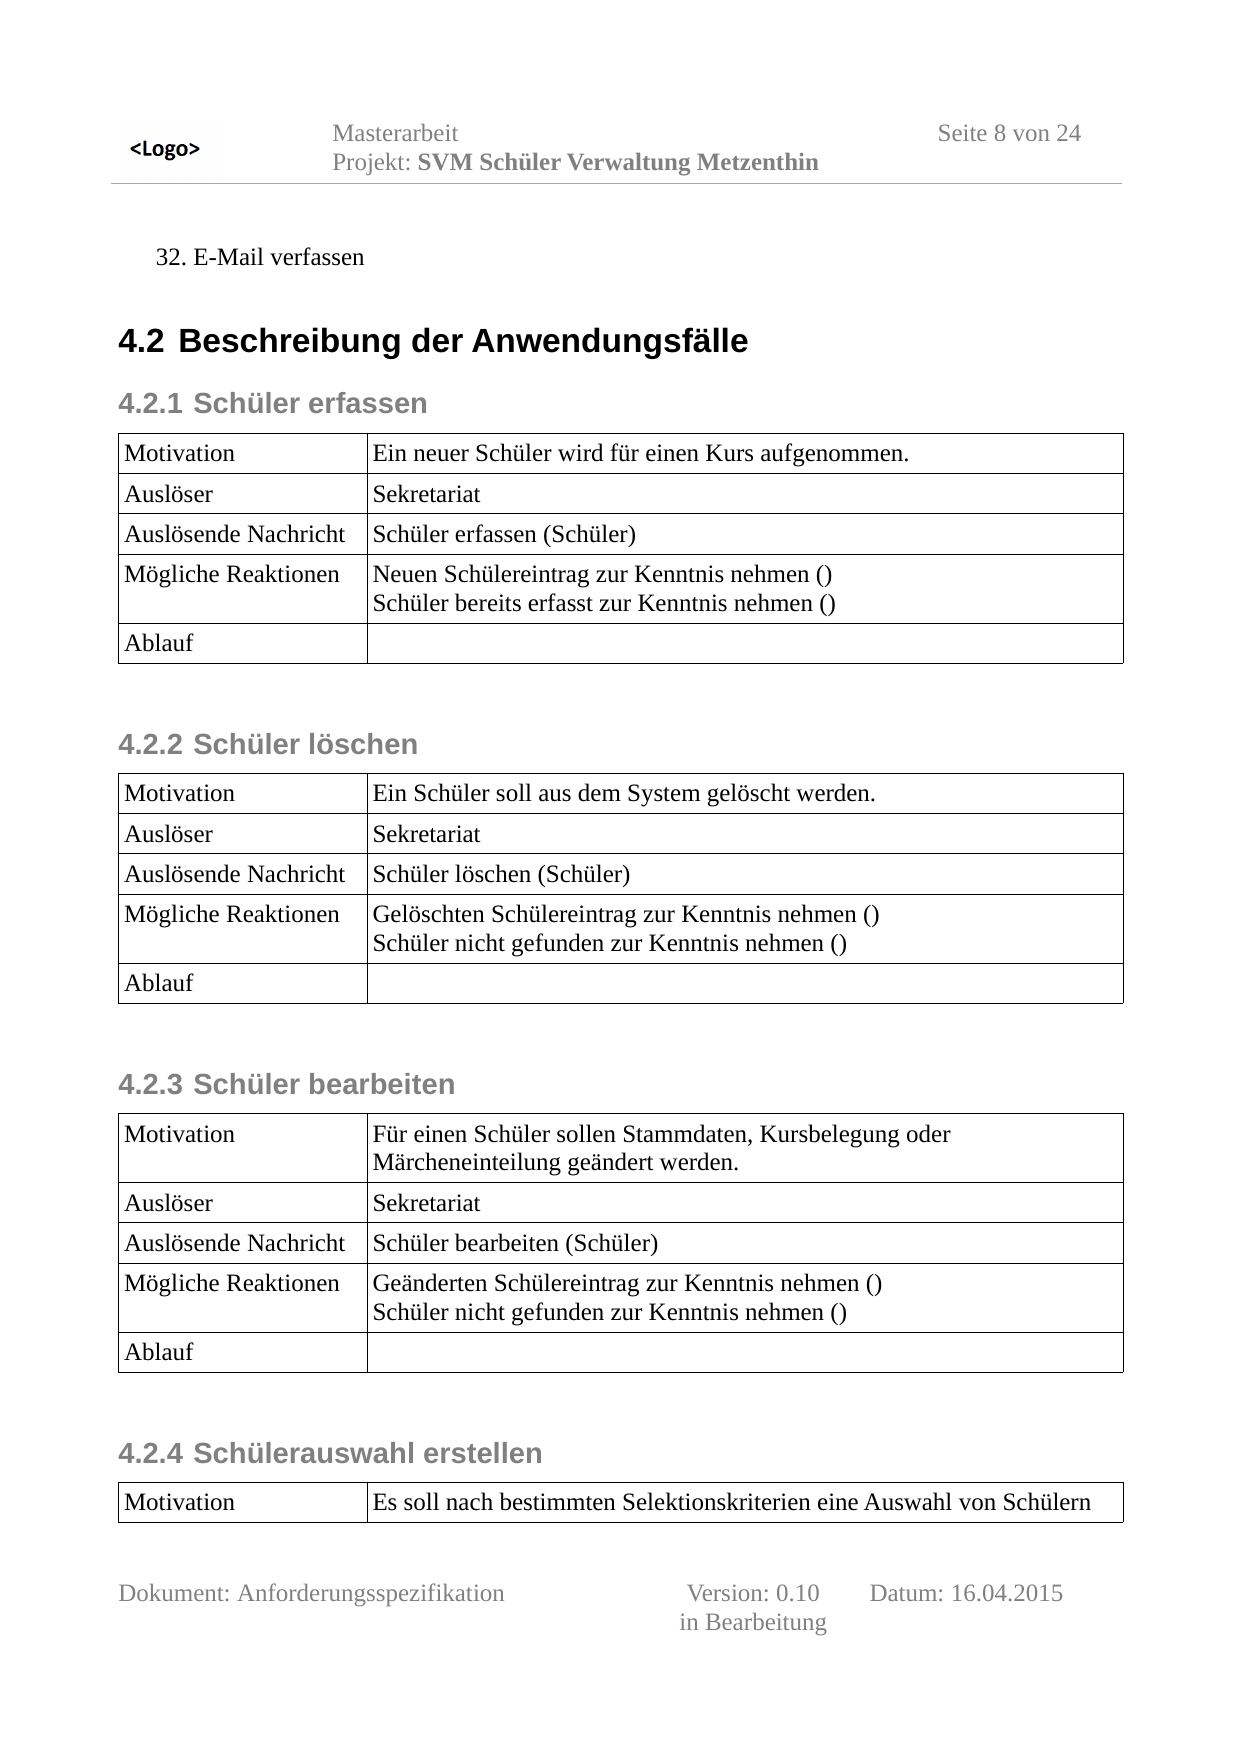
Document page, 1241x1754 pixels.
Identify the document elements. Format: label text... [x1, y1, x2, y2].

table_cell Mögliche Reaktionen [119, 555, 367, 623]
subtitle Schüler erfassen [118, 387, 1122, 420]
table_cell Sekretariat [368, 474, 1123, 513]
table_cell Auslöser [119, 1183, 367, 1222]
table_cell Neuen Schülereintrag zur Kenntnis nehmen () Schüler bereits erfasst zur Kenntnis nehmen () [368, 555, 1123, 623]
subtitle Schüler löschen [118, 727, 1122, 760]
table_header Motivation [119, 434, 367, 473]
table_cell Auslöser [119, 474, 367, 513]
table_cell Ablauf [119, 1333, 367, 1372]
subtitle Beschreibung der Anwendungsfälle [118, 321, 1122, 359]
table_cell Schüler löschen (Schüler) [368, 854, 1123, 894]
table_cell Schüler erfassen (Schüler) [368, 514, 1123, 553]
table_header Für einen Schüler sollen Stammdaten, Kursbelegung oder Märcheneinteilung geändert werden. [368, 1114, 1123, 1182]
subtitle Schüler bearbeiten [118, 1067, 1122, 1100]
picture [118, 118, 224, 183]
table_cell Auslöser [119, 814, 367, 853]
table_header Motivation [119, 1483, 367, 1522]
table_cell Sekretariat [368, 814, 1123, 853]
table_cell Sekretariat [368, 1183, 1123, 1222]
table_cell Auslösende Nachricht [119, 854, 367, 894]
table_cell Schüler bearbeiten (Schüler) [368, 1223, 1123, 1262]
table_cell Mögliche Reaktionen [119, 1264, 367, 1332]
table_cell [368, 964, 1123, 1003]
table_cell Auslösende Nachricht [119, 514, 367, 553]
table_cell [368, 1333, 1123, 1372]
table_header Motivation [119, 774, 367, 813]
table_cell Ablauf [119, 964, 367, 1003]
table_cell Auslösende Nachricht [119, 1223, 367, 1262]
table_cell Mögliche Reaktionen [119, 895, 367, 963]
table_header Motivation [119, 1114, 367, 1182]
table_cell [368, 624, 1123, 663]
table_cell Ablauf [119, 624, 367, 663]
table_cell Geänderten Schülereintrag zur Kenntnis nehmen () Schüler nicht gefunden zur Kenntnis nehmen () [368, 1264, 1123, 1332]
table_header Es soll nach bestimmten Selektionskriterien eine Auswahl von Schülern [368, 1483, 1123, 1522]
table_cell Gelöschten Schülereintrag zur Kenntnis nehmen () Schüler nicht gefunden zur Kenntnis nehmen () [368, 895, 1123, 963]
table_header Ein Schüler soll aus dem System gelöscht werden. [368, 774, 1123, 813]
list E-Mail verfassen [156, 242, 1122, 271]
subtitle Schülerauswahl erstellen [118, 1436, 1122, 1469]
table_header Ein neuer Schüler wird für einen Kurs aufgenommen. [368, 434, 1123, 473]
